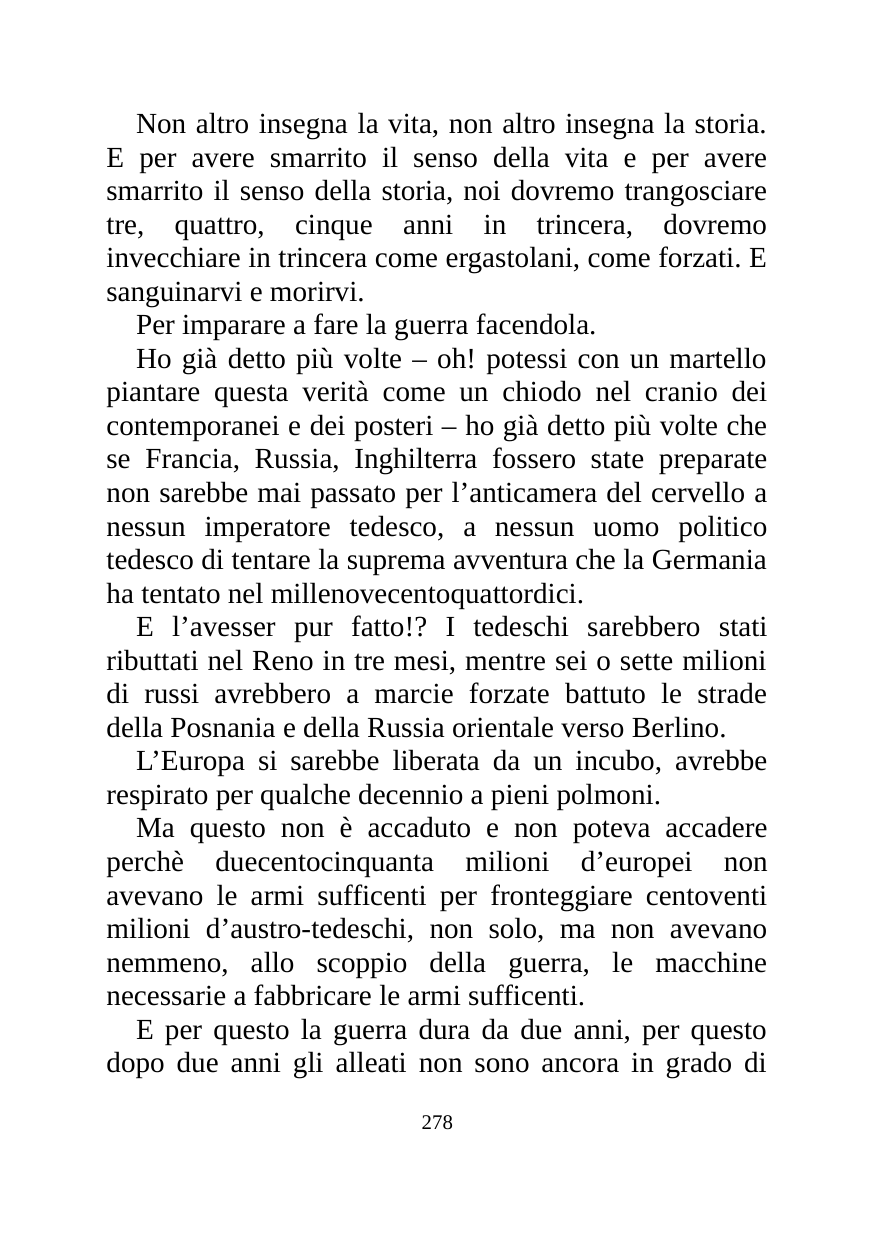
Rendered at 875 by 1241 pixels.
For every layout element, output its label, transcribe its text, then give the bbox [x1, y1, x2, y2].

text E l’avesser pur fatto!? I tedeschi sarebbero stati ributtati nel Reno in tre mesi, mentre sei o sette milioni di russi avrebbero a marcie forzate battuto le strade della Posnania e della Russia orientale verso Berlino. [106, 609, 768, 743]
text Ma questo non è accaduto e non poteva accadere perchè duecentocinquanta milioni d’europei non avevano le armi sufficenti per fronteggiare centoventi milioni d’austro-tedeschi, non solo, ma non avevano nemmeno, allo scoppio della guerra, le macchine necessarie a fabbricare le armi sufficenti. [106, 811, 768, 1012]
text Per imparare a fare la guerra facendola. [106, 307, 768, 341]
text Non altro insegna la vita, non altro insegna la storia. E per avere smarrito il senso della vita e per avere smarrito il senso della storia, noi dovremo trangosciare tre, quattro, cinque anni in trincera, dovremo invecchiare in trincera come ergastolani, come forzati. E sanguinarvi e morirvi. [106, 106, 768, 307]
text E per questo la guerra dura da due anni, per questo dopo due anni gli alleati non sono ancora in grado di [106, 1012, 768, 1079]
text Ho già detto più volte – oh! potessi con un martello piantare questa verità come un chiodo nel cranio dei contemporanei e dei posteri – ho già detto più volte che se Francia, Russia, Inghilterra fossero state preparate non sarebbe mai passato per l’anticamera del cervello a nessun imperatore tedesco, a nessun uomo politico tedesco di tentare la suprema avventura che la Germania ha tentato nel millenovecentoquattordici. [106, 341, 768, 609]
text L’Europa si sarebbe liberata da un incubo, avrebbe respirato per qualche decennio a pieni polmoni. [106, 743, 768, 811]
